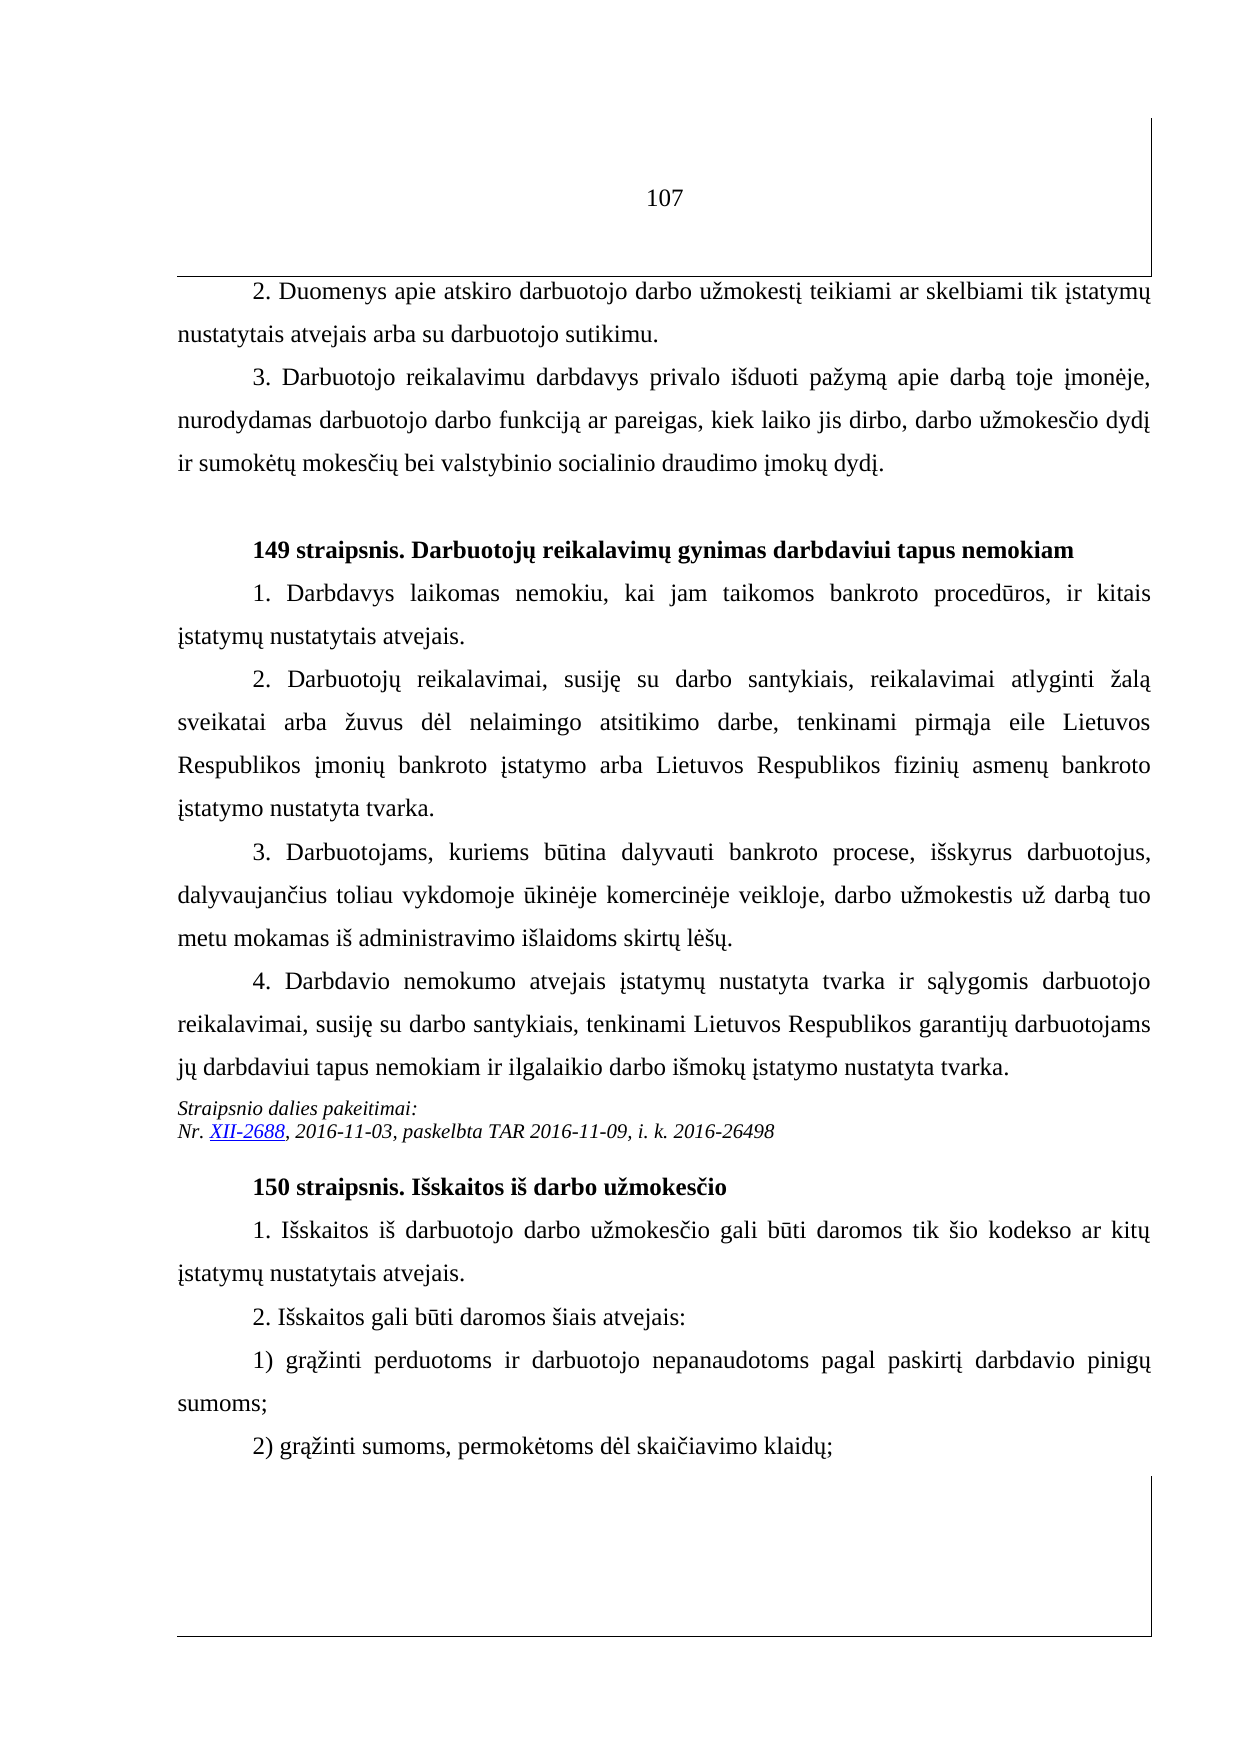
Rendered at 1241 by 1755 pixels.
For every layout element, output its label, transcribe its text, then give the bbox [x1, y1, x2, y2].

subtitle 149 straipsnis. Darbuotojų reikalavimų gynimas darbdaviui tapus nemokiam [177, 535, 1152, 563]
text Nr. XII-2688, 2016-11-03, paskelbta TAR 2016-11-09, i. k. 2016-26498 [177, 1119, 1152, 1143]
text 2. Duomenys apie atskiro darbuotojo darbo užmokestį teikiami ar skelbiami tik įstatymų nustatytais atvejais arba su darbuotojo sutikimu. [177, 276, 1152, 348]
text 2. Išskaitos gali būti daromos šiais atvejais: [177, 1302, 1152, 1330]
text 4. Darbdavio nemokumo atvejais įstatymų nustatyta tvarka ir sąlygomis darbuotojo reikalavimai, susiję su darbo santykiais, tenkinami Lietuvos Respublikos garantijų darbuotojams jų darbdaviui tapus nemokiam ir ilgalaikio darbo išmokų įstatymo nustatyta tvarka. [177, 966, 1152, 1081]
text 3. Darbuotojams, kuriems būtina dalyvauti bankroto procese, išskyrus darbuotojus, dalyvaujančius toliau vykdomoje ūkinėje komercinėje veikloje, darbo užmokestis už darbą tuo metu mokamas iš administravimo išlaidoms skirtų lėšų. [177, 837, 1152, 952]
text 2) grąžinti sumoms, permokėtoms dėl skaičiavimo klaidų; [177, 1431, 1152, 1460]
text 1) grąžinti perduotoms ir darbuotojo nepanaudotoms pagal paskirtį darbdavio pinigų sumoms; [177, 1345, 1152, 1417]
subtitle 150 straipsnis. Išskaitos iš darbo užmokesčio [177, 1172, 1152, 1201]
text 3. Darbuotojo reikalavimu darbdavys privalo išduoti pažymą apie darbą toje įmonėje, nurodydamas darbuotojo darbo funkciją ar pareigas, kiek laiko jis dirbo, darbo užmokesčio dydį ir sumokėtų mokesčių bei valstybinio socialinio draudimo įmokų dydį. [177, 362, 1152, 477]
text 1. Darbdavys laikomas nemokiu, kai jam taikomos bankroto procedūros, ir kitais įstatymų nustatytais atvejais. [177, 578, 1152, 650]
text 1. Išskaitos iš darbuotojo darbo užmokesčio gali būti daromos tik šio kodekso ar kitų įstatymų nustatytais atvejais. [177, 1215, 1152, 1287]
text Straipsnio dalies pakeitimai: [177, 1095, 1152, 1119]
text 2. Darbuotojų reikalavimai, susiję su darbo santykiais, reikalavimai atlyginti žalą sveikatai arba žuvus dėl nelaimingo atsitikimo darbe, tenkinami pirmąja eile Lietuvos Respublikos įmonių bankroto įstatymo arba Lietuvos Respublikos fizinių asmenų bankroto įstatymo nustatyta tvarka. [177, 664, 1152, 822]
